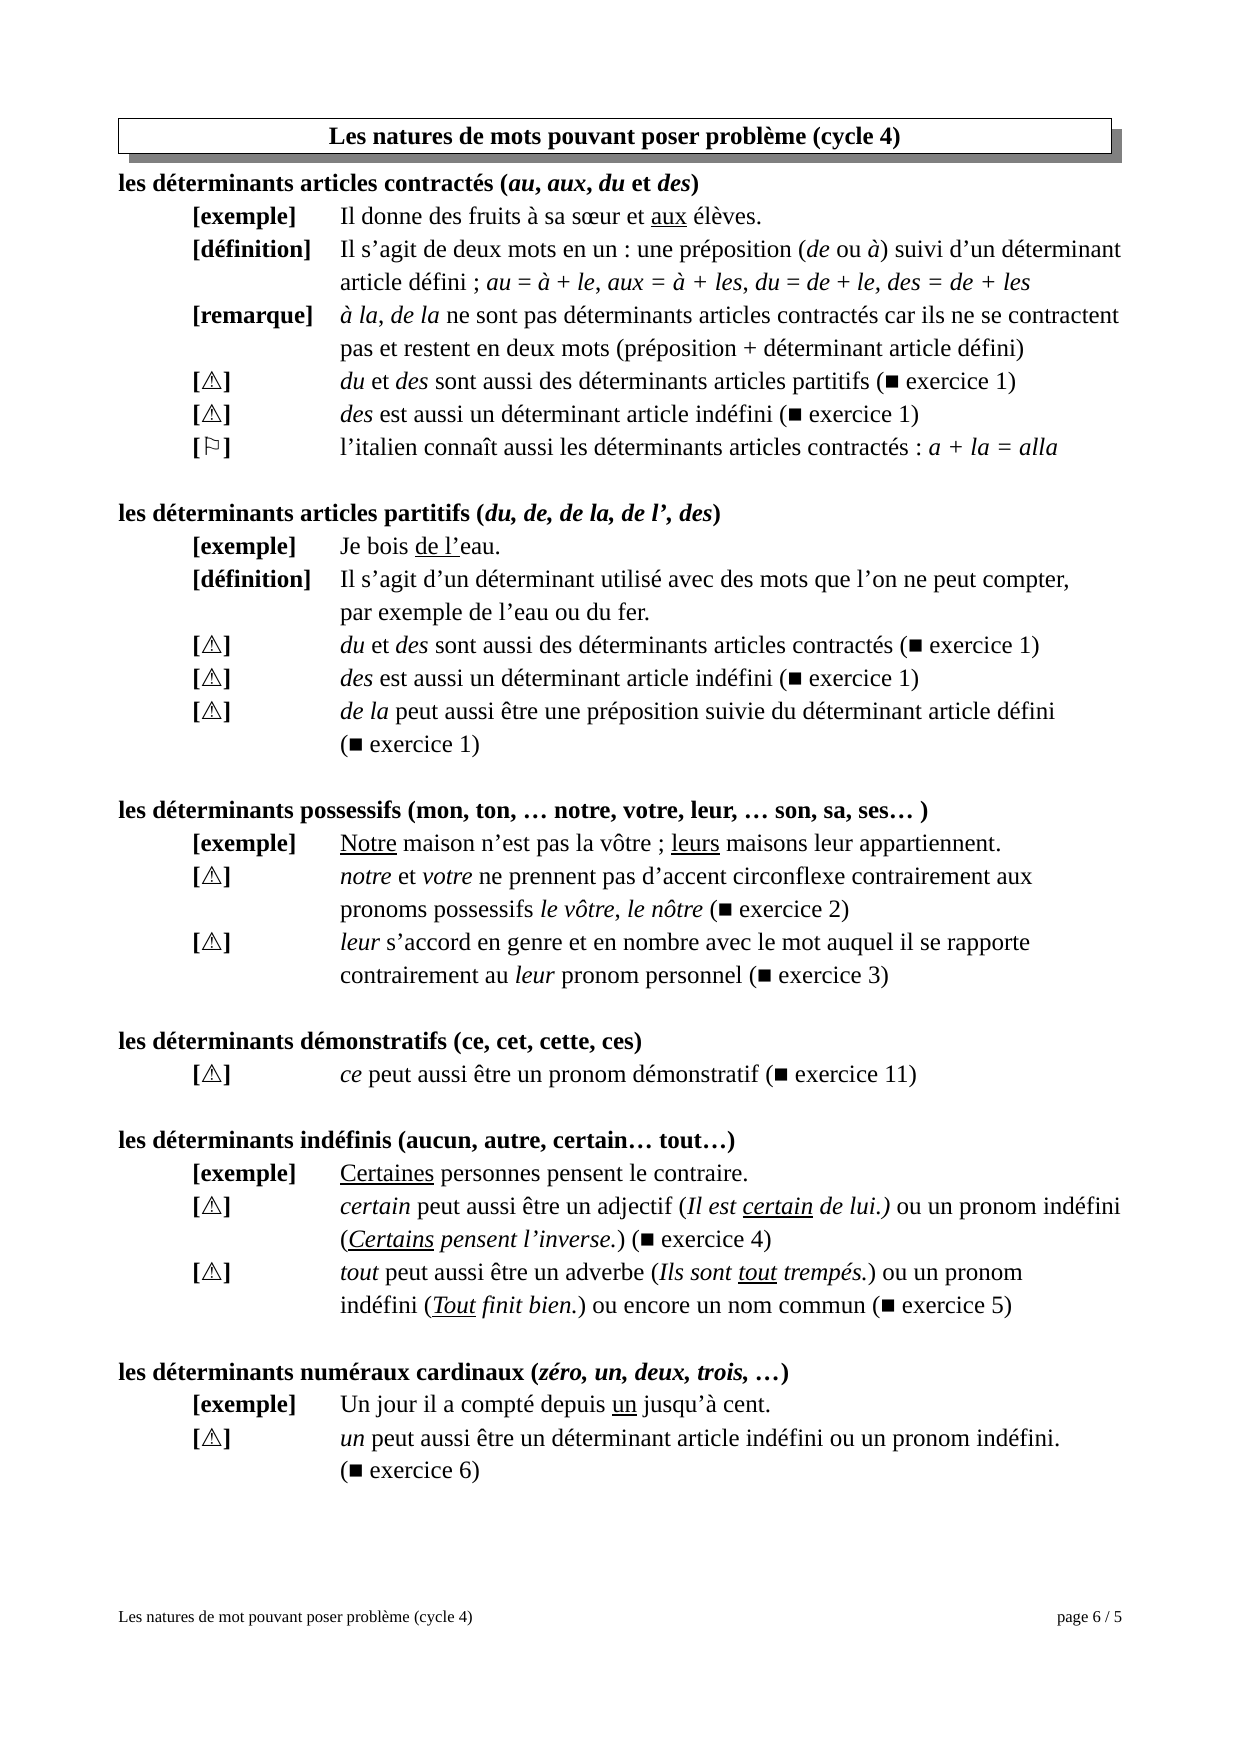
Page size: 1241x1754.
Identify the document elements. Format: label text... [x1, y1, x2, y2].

text [⚐] l’italien connaît aussi les déterminants articles contractés : a + la = alla [118, 432, 1122, 461]
text par exemple de l’eau ou du fer. [118, 597, 1122, 626]
text Les natures de mots pouvant poser problème (cycle 4) [119, 119, 1111, 153]
text [⚠] leur s’accord en genre et en nombre avec le mot auquel il se rapporte [118, 927, 1122, 956]
text [définition] Il s’agit d’un déterminant utilisé avec des mots que l’on ne peut compter, [118, 564, 1122, 593]
text [exemple] Je bois de l’eau. [118, 531, 1122, 560]
text les déterminants possessifs (mon, ton, … notre, votre, leur, … son, sa, ses… ) [118, 795, 1122, 824]
text [⚠] notre et votre ne prennent pas d’accent circonflexe contrairement aux [118, 861, 1122, 890]
text (■ exercice 1) [118, 729, 1122, 758]
text les déterminants articles partitifs (du, de, de la, de l’, des) [118, 498, 1122, 527]
text les déterminants démonstratifs (ce, cet, cette, ces) [118, 1026, 1122, 1055]
text [⚠] ce peut aussi être un pronom démonstratif (■ exercice 11) [118, 1059, 1122, 1088]
text [exemple] Il donne des fruits à sa sœur et aux élèves. [118, 201, 1122, 229]
text [exemple] Notre maison n’est pas la vôtre ; leurs maisons leur appartiennent. [118, 828, 1122, 857]
text pas et restent en deux mots (préposition + déterminant article défini) [118, 333, 1122, 362]
text [⚠] des est aussi un déterminant article indéfini (■ exercice 1) [118, 663, 1122, 692]
text [⚠] des est aussi un déterminant article indéfini (■ exercice 1) [118, 399, 1122, 428]
text [⚠] tout peut aussi être un adverbe (Ils sont tout trempés.) ou un pronom [118, 1257, 1122, 1286]
text les déterminants articles contractés (au, aux, du et des) [118, 168, 1122, 197]
text [⚠] du et des sont aussi des déterminants articles contractés (■ exercice 1) [118, 630, 1122, 659]
text [⚠] certain peut aussi être un adjectif (Il est certain de lui.) ou un pronom indéfini [118, 1191, 1122, 1220]
text les déterminants indéfinis (aucun, autre, certain… tout…) [118, 1125, 1122, 1154]
text [remarque] à la, de la ne sont pas déterminants articles contractés car ils ne se contractent [118, 300, 1122, 329]
text les déterminants numéraux cardinaux (zéro, un, deux, trois, …) [118, 1357, 1122, 1385]
text [exemple] Certaines personnes pensent le contraire. [118, 1158, 1122, 1187]
text [⚠] du et des sont aussi des déterminants articles partitifs (■ exercice 1) [118, 366, 1122, 395]
text [exemple] Un jour il a compté depuis un jusqu’à cent. [118, 1389, 1122, 1418]
text pronoms possessifs le vôtre, le nôtre (■ exercice 2) [118, 894, 1122, 923]
text article défini ; au = à + le, aux = à + les, du = de + le, des = de + les [118, 267, 1122, 296]
text contrairement au leur pronom personnel (■ exercice 3) [118, 960, 1122, 989]
text [⚠] un peut aussi être un déterminant article indéfini ou un pronom indéfini. [118, 1423, 1122, 1451]
text indéfini (Tout finit bien.) ou encore un nom commun (■ exercice 5) [118, 1291, 1122, 1319]
text [définition] Il s’agit de deux mots en un : une préposition (de ou à) suivi d’un déterminant [118, 234, 1122, 263]
text (■ exercice 6) [118, 1456, 1122, 1484]
text (Certains pensent l’inverse.) (■ exercice 4) [118, 1224, 1122, 1253]
text [⚠] de la peut aussi être une préposition suivie du déterminant article défini [118, 696, 1122, 725]
